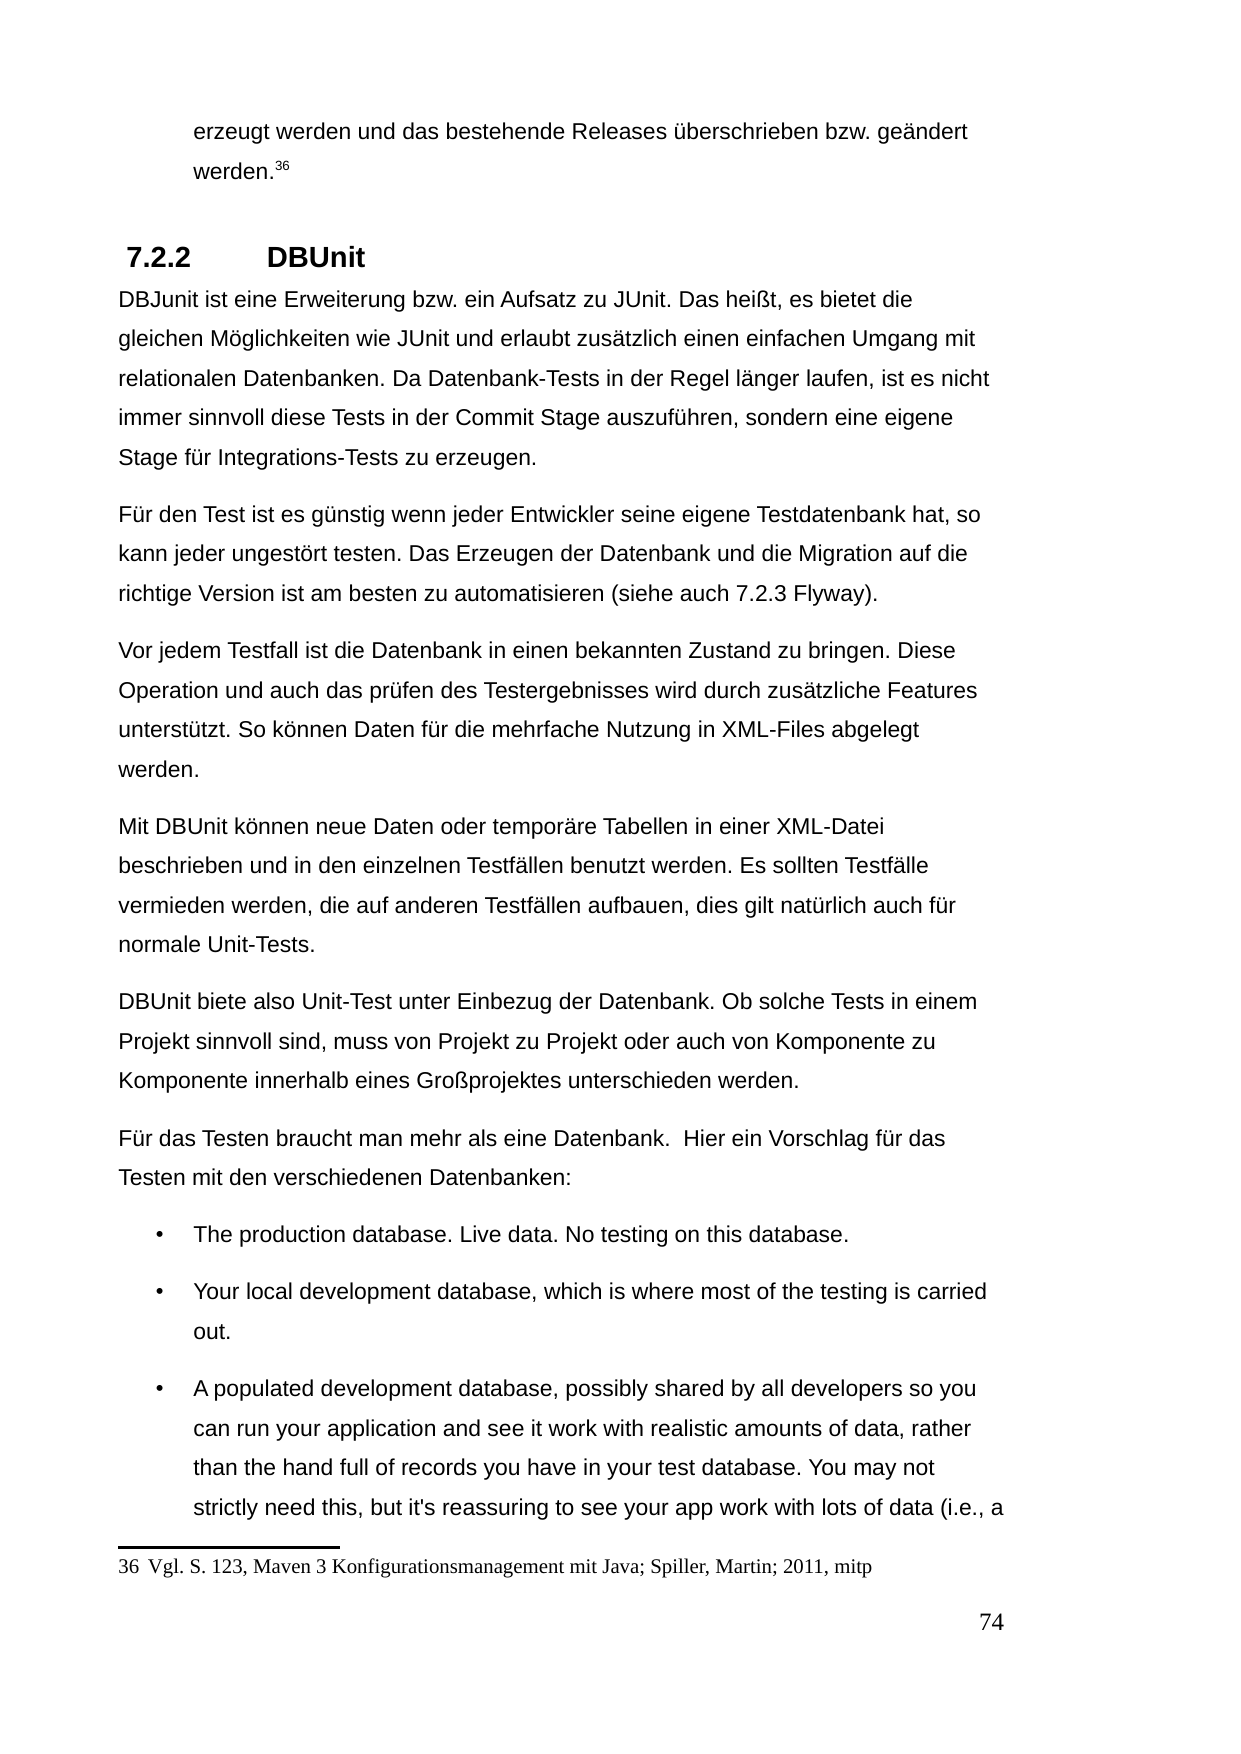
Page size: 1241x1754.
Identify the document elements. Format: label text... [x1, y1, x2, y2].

list Vgl. S. 123, Maven 3 Konfigurationsmanagement mit Java; Spiller, Martin; 2011, mitp [118, 1553, 1004, 1578]
list erzeugt werden und das bestehende Releases überschrieben bzw. geändert werden. [156, 118, 1004, 184]
text Für das Testen braucht man mehr als eine Datenbank. Hier ein Vorschlag für das Testen mit den verschiedenen Datenbanken: [118, 1124, 1004, 1190]
text DBUnit biete also Unit-Test unter Einbezug der Datenbank. Ob solche Tests in einem Projekt sinnvoll sind, muss von Projekt zu Projekt oder auch von Komponente zu Komponente innerhalb eines Großprojektes unterschieden werden. [118, 988, 1004, 1094]
subtitle DBUnit [118, 240, 1004, 273]
text DBJunit ist eine Erweiterung bzw. ein Aufsatz zu JUnit. Das heißt, es bietet die gleichen Möglichkeiten wie JUnit und erlaubt zusätzlich einen einfachen Umgang mit relationalen Datenbanken. Da Datenbank-Tests in der Regel länger laufen, ist es nicht immer sinnvoll diese Tests in der Commit Stage auszuführen, sondern eine eigene Stage für Integrations-Tests zu erzeugen. [118, 286, 1004, 470]
text Vor jedem Testfall ist die Datenbank in einen bekannten Zustand zu bringen. Diese Operation und auch das prüfen des Testergebnisses wird durch zusätzliche Features unterstützt. So können Daten für die mehrfache Nutzung in XML-Files abgelegt werden. [118, 637, 1004, 782]
text Mit DBUnit können neue Daten oder temporäre Tabellen in einer XML-Datei beschrieben und in den einzelnen Testfällen benutzt werden. Es sollten Testfälle vermieden werden, die auf anderen Testfällen aufbauen, dies gilt natürlich auch für normale Unit-Tests. [118, 813, 1004, 957]
list A populated development database, possibly shared by all developers so you can run your application and see it work with realistic amounts of data, rather than the hand full of records you have in your test database. You may not strictly need this, but it's reassuring to see your app work with lots of data (i.e., a [156, 1375, 1004, 1520]
list Your local development database, which is where most of the testing is carried out. [156, 1278, 1004, 1344]
list The production database. Live data. No testing on this database. [156, 1221, 1004, 1247]
text Für den Test ist es günstig wenn jeder Entwickler seine eigene Testdatenbank hat, so kann jeder ungestört testen. Das Erzeugen der Datenbank und die Migration auf die richtige Version ist am besten zu automatisieren (siehe auch 7.2.3 Flyway). [118, 501, 1004, 606]
